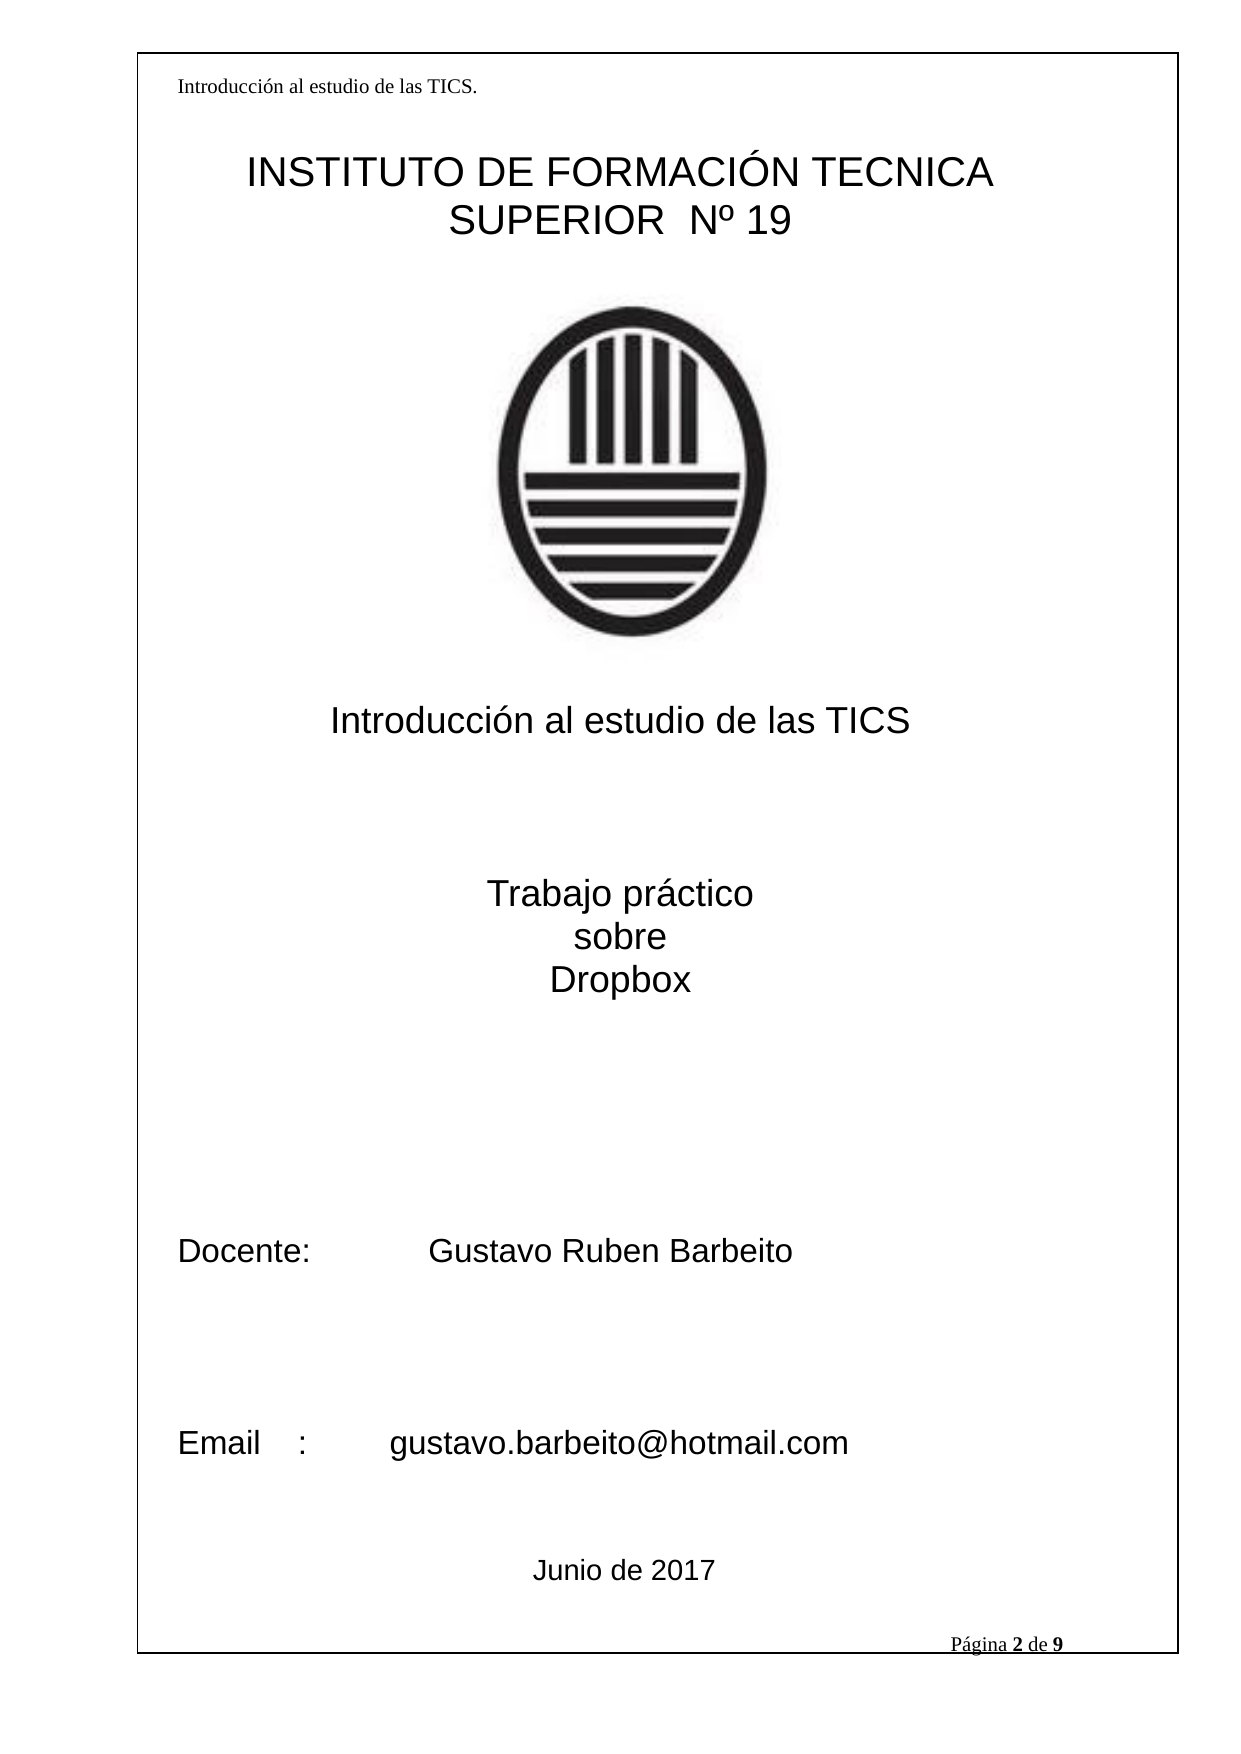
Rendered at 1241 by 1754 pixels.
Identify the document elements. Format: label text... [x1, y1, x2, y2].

text Trabajo práctico [177, 871, 1063, 914]
text Introducción al estudio de las TICS [177, 699, 1063, 742]
text Email : gustavo.barbeito@hotmail.com [177, 1423, 1063, 1462]
text Docente: Gustavo Ruben Barbeito [177, 1231, 1063, 1269]
text sobre [177, 914, 1063, 957]
text INSTITUTO DE FORMACIÓN TECNICA SUPERIOR Nº 19 [177, 148, 1063, 243]
text Junio de 2017 [177, 1553, 1063, 1586]
text Dropbox [177, 957, 1063, 1001]
